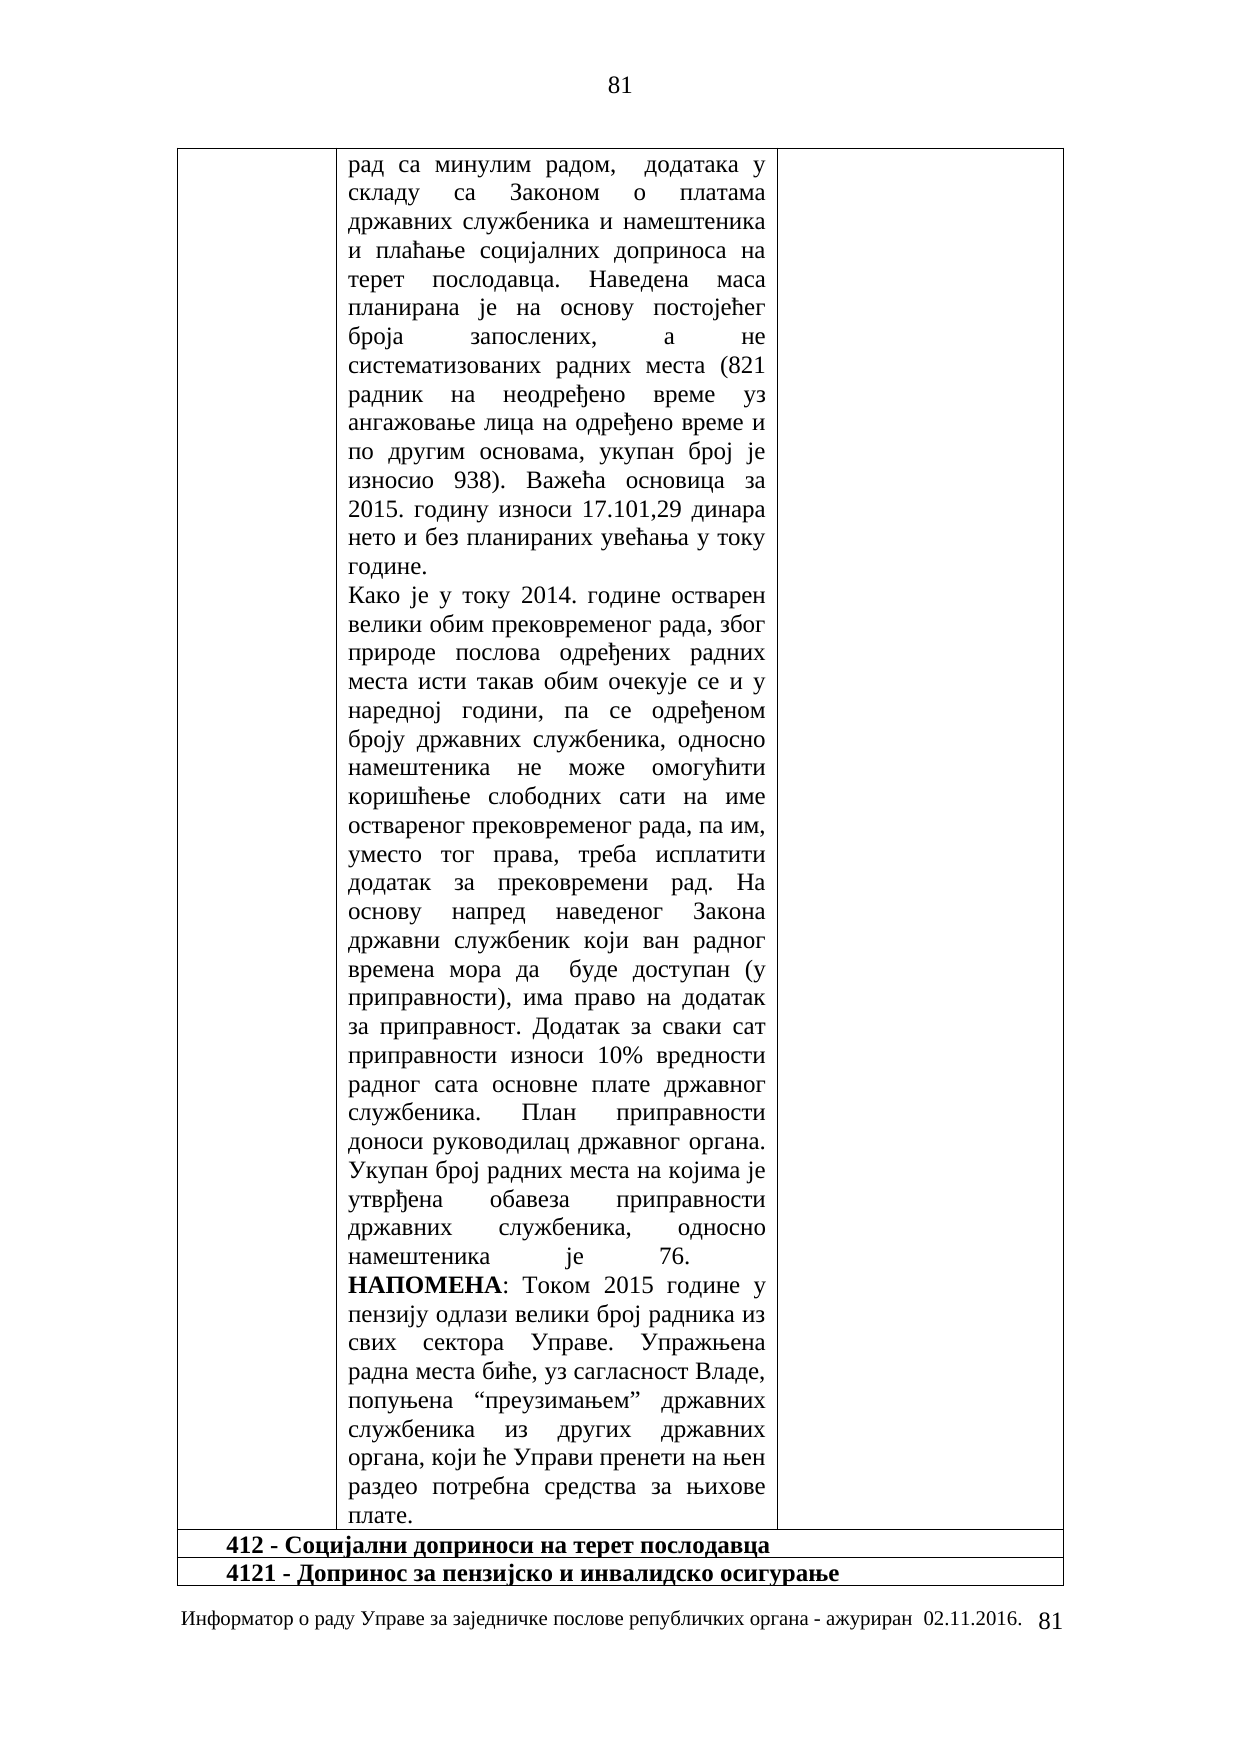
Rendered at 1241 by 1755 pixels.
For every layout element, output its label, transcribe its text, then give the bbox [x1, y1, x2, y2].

table_cell 4121 - Допринос за пензијско и инвалидско осигурање [178, 1558, 1063, 1585]
table_cell [778, 149, 1063, 1529]
table_cell 412 - Социјални доприноси на терет послодавца [178, 1530, 1063, 1557]
table_cell [178, 149, 336, 1529]
table_cell рад са минулим радом, додатака у складу са Законом о платама државних службеника и намештеника и плаћање социјалних доприноса на терет послодавца. Наведена маса планирана је на основу постојећег броја запослених, а не систематизованих радних места (821 радник на неодређено време уз ангажовање лица на одређено време и по другим основама, укупан број је износио 938). Важећа основица за 2015. годину износи 17.101,29 динара нето и без планираних увећања у току године. Како је у току 2014. године остварен велики обим прековременог рада, због природе послова одређених радних места исти такав обим очекује се и у наредној години, па се одређеном броју државних службеника, односно намештеника не може омогућити коришћење слободних сати на име оствареног прековременог рада, па им, уместо тог права, треба исплатити додатак за прековремени рад. На основу напред наведеног Закона државни службеник који ван радног времена мора да буде доступан (у приправности), има право на додатак за приправност. Додатак за сваки сат приправности износи 10% вредности радног сата основне плате државног службеника. План приправности доноси руководилац државног органа. Укупан број радних места на којима је утврђена обавеза приправности државних службеника, односно намештеника је 76. НАПОМЕНА: Током 2015 године у пензију одлази велики број радника из свих сектора Управе. Упражњена радна места биће, уз сагласност Владе, попуњена “преузимањем” државних службеника из других државних органа, који ће Управи пренети на њен раздео потребна средства за њихове плате. [337, 149, 777, 1529]
